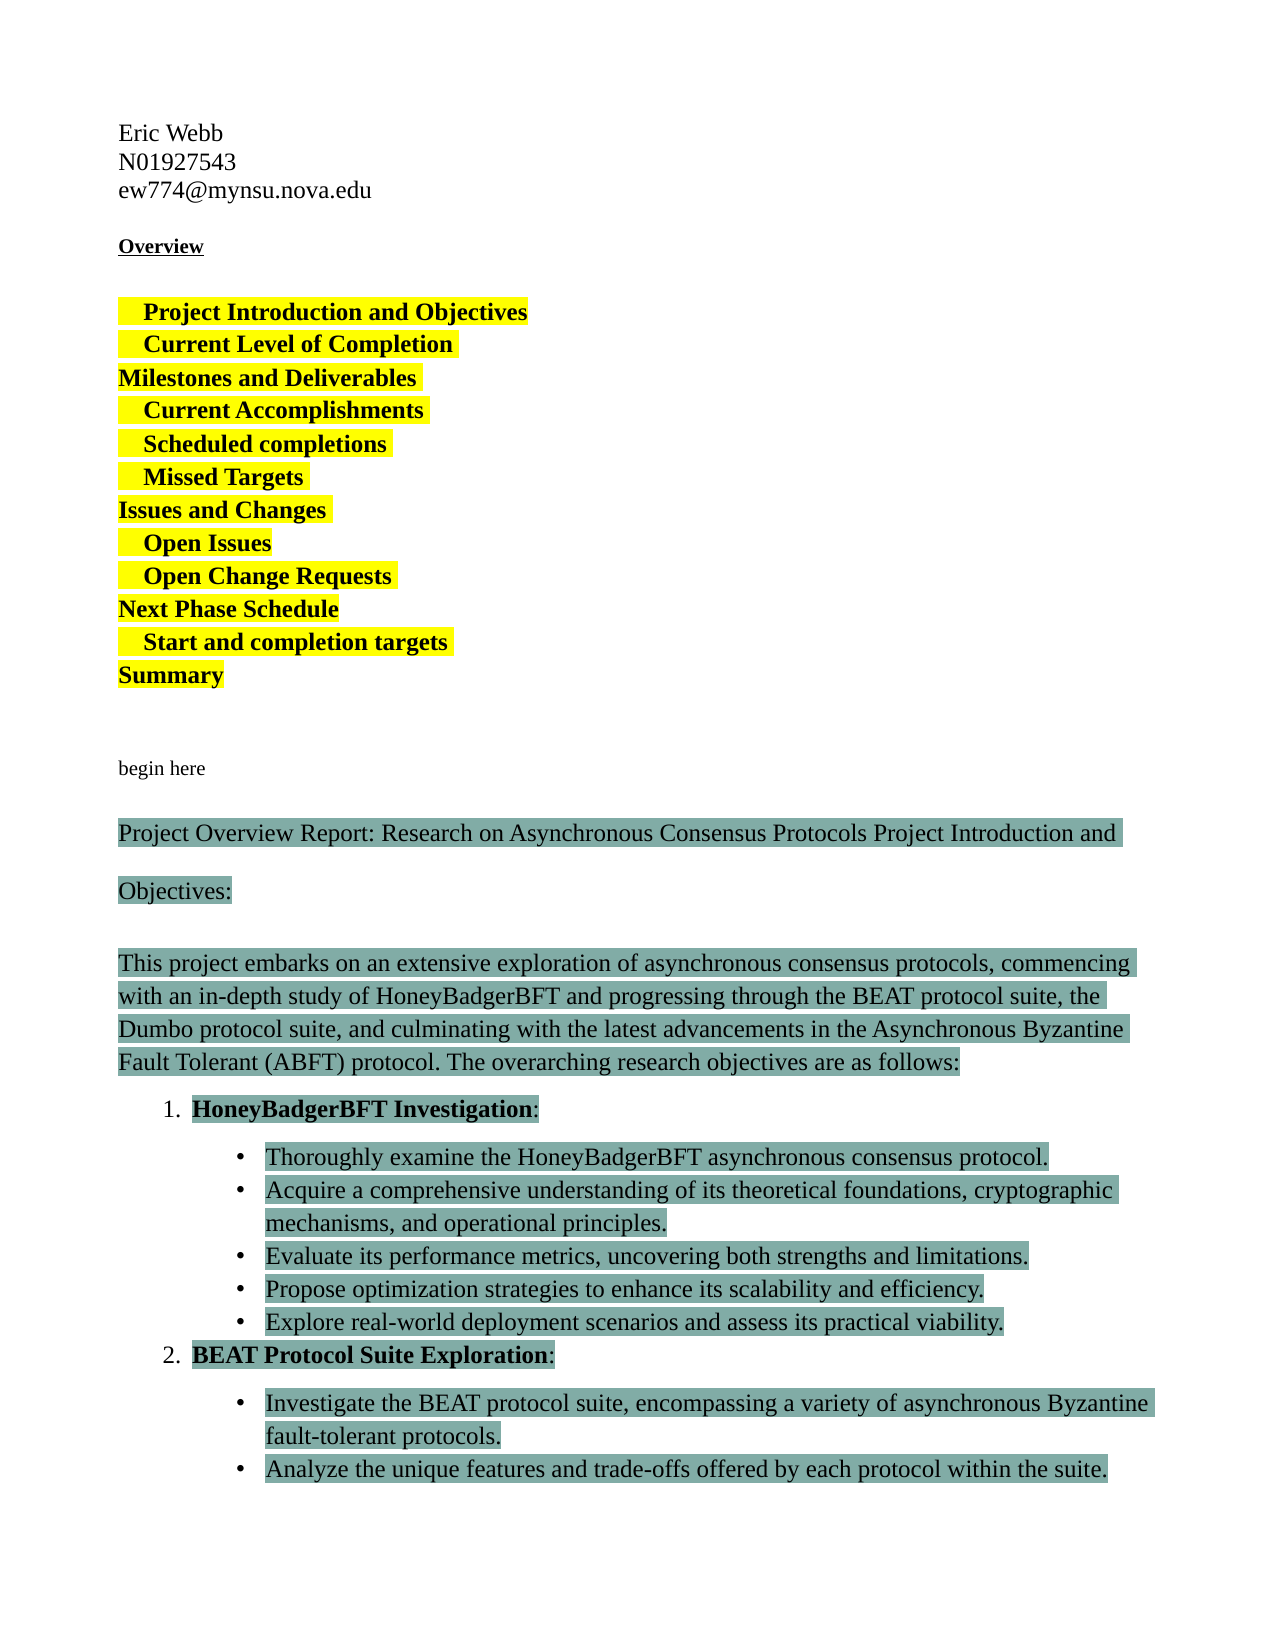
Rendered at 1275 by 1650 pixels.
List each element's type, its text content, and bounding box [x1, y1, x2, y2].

text Overview [118, 234, 1157, 258]
text This project embarks on an extensive exploration of asynchronous consensus protocols, commencing with an in-depth study of HoneyBadgerBFT and progressing through the BEAT protocol suite, the Dumbo protocol suite, and culminating with the latest advancements in the Asynchronous Byzantine Fault Tolerant (ABFT) protocol. The overarching research objectives are as follows: [118, 948, 1157, 1076]
text Summary [118, 660, 1157, 688]
text Next Phase Schedule Start and completion targets [118, 594, 1157, 656]
text Issues and Changes [118, 495, 1157, 523]
text Missed Targets [118, 462, 1157, 490]
text Open Issues [118, 528, 1157, 556]
text begin here [118, 756, 1157, 779]
list Analyze the unique features and trade-offs offered by each protocol within the suite. [236, 1454, 1157, 1483]
list BEAT Protocol Suite Exploration: [162, 1340, 1157, 1369]
text Current Level of Completion [118, 329, 1157, 358]
list Acquire a comprehensive understanding of its theoretical foundations, cryptographic mechanisms, and operational principles. [236, 1175, 1157, 1237]
list Thoroughly examine the HoneyBadgerBFT asynchronous consensus protocol. [236, 1142, 1157, 1171]
text Milestones and Deliverables [118, 363, 1157, 391]
text Project Introduction and Objectives [118, 297, 1157, 325]
list Explore real-world deployment scenarios and assess its practical viability. [236, 1307, 1157, 1336]
text Current Accomplishments [118, 396, 1157, 424]
list HoneyBadgerBFT Investigation: [162, 1094, 1157, 1123]
text Project Overview Report: Research on Asynchronous Consensus Protocols Project Introduction and Objectives: [118, 818, 1157, 904]
text Scheduled completions [118, 429, 1157, 457]
list Investigate the BEAT protocol suite, encompassing a variety of asynchronous Byzantine fault-tolerant protocols. [236, 1388, 1157, 1449]
list Propose optimization strategies to enhance its scalability and efficiency. [236, 1274, 1157, 1303]
text Open Change Requests [118, 561, 1157, 589]
list Evaluate its performance metrics, uncovering both strengths and limitations. [236, 1241, 1157, 1270]
